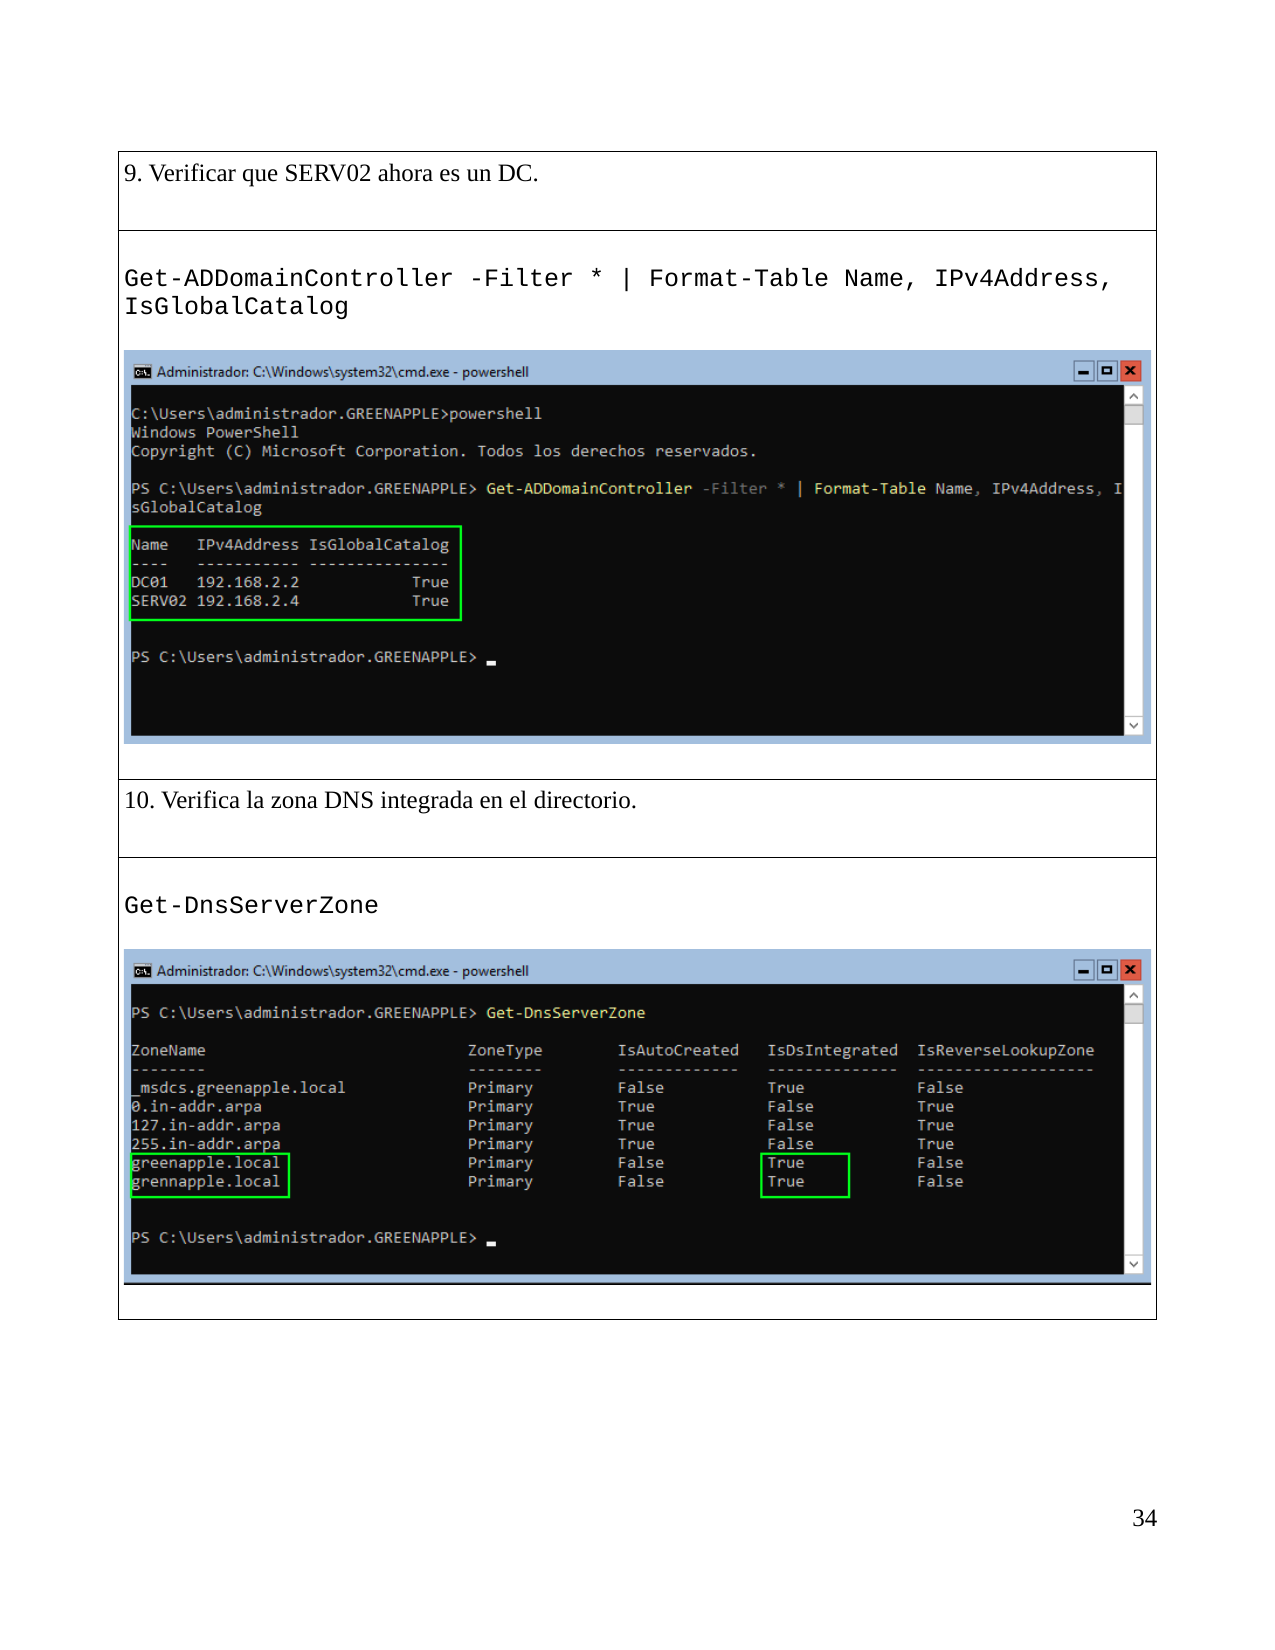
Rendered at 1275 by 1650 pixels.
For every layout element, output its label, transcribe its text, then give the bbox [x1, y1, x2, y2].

table_cell Get-DnsServerZone [119, 858, 1156, 1319]
table_cell 10. Verifica la zona DNS integrada en el directorio. [119, 780, 1156, 857]
table_cell Get-ADDomainController -Filter * | Format-Table Name, IPv4Address, IsGlobalCatalog [119, 231, 1156, 778]
table_header 9. Verificar que SERV02 ahora es un DC. [119, 152, 1156, 230]
picture [123, 350, 1152, 744]
picture [123, 949, 1152, 1285]
